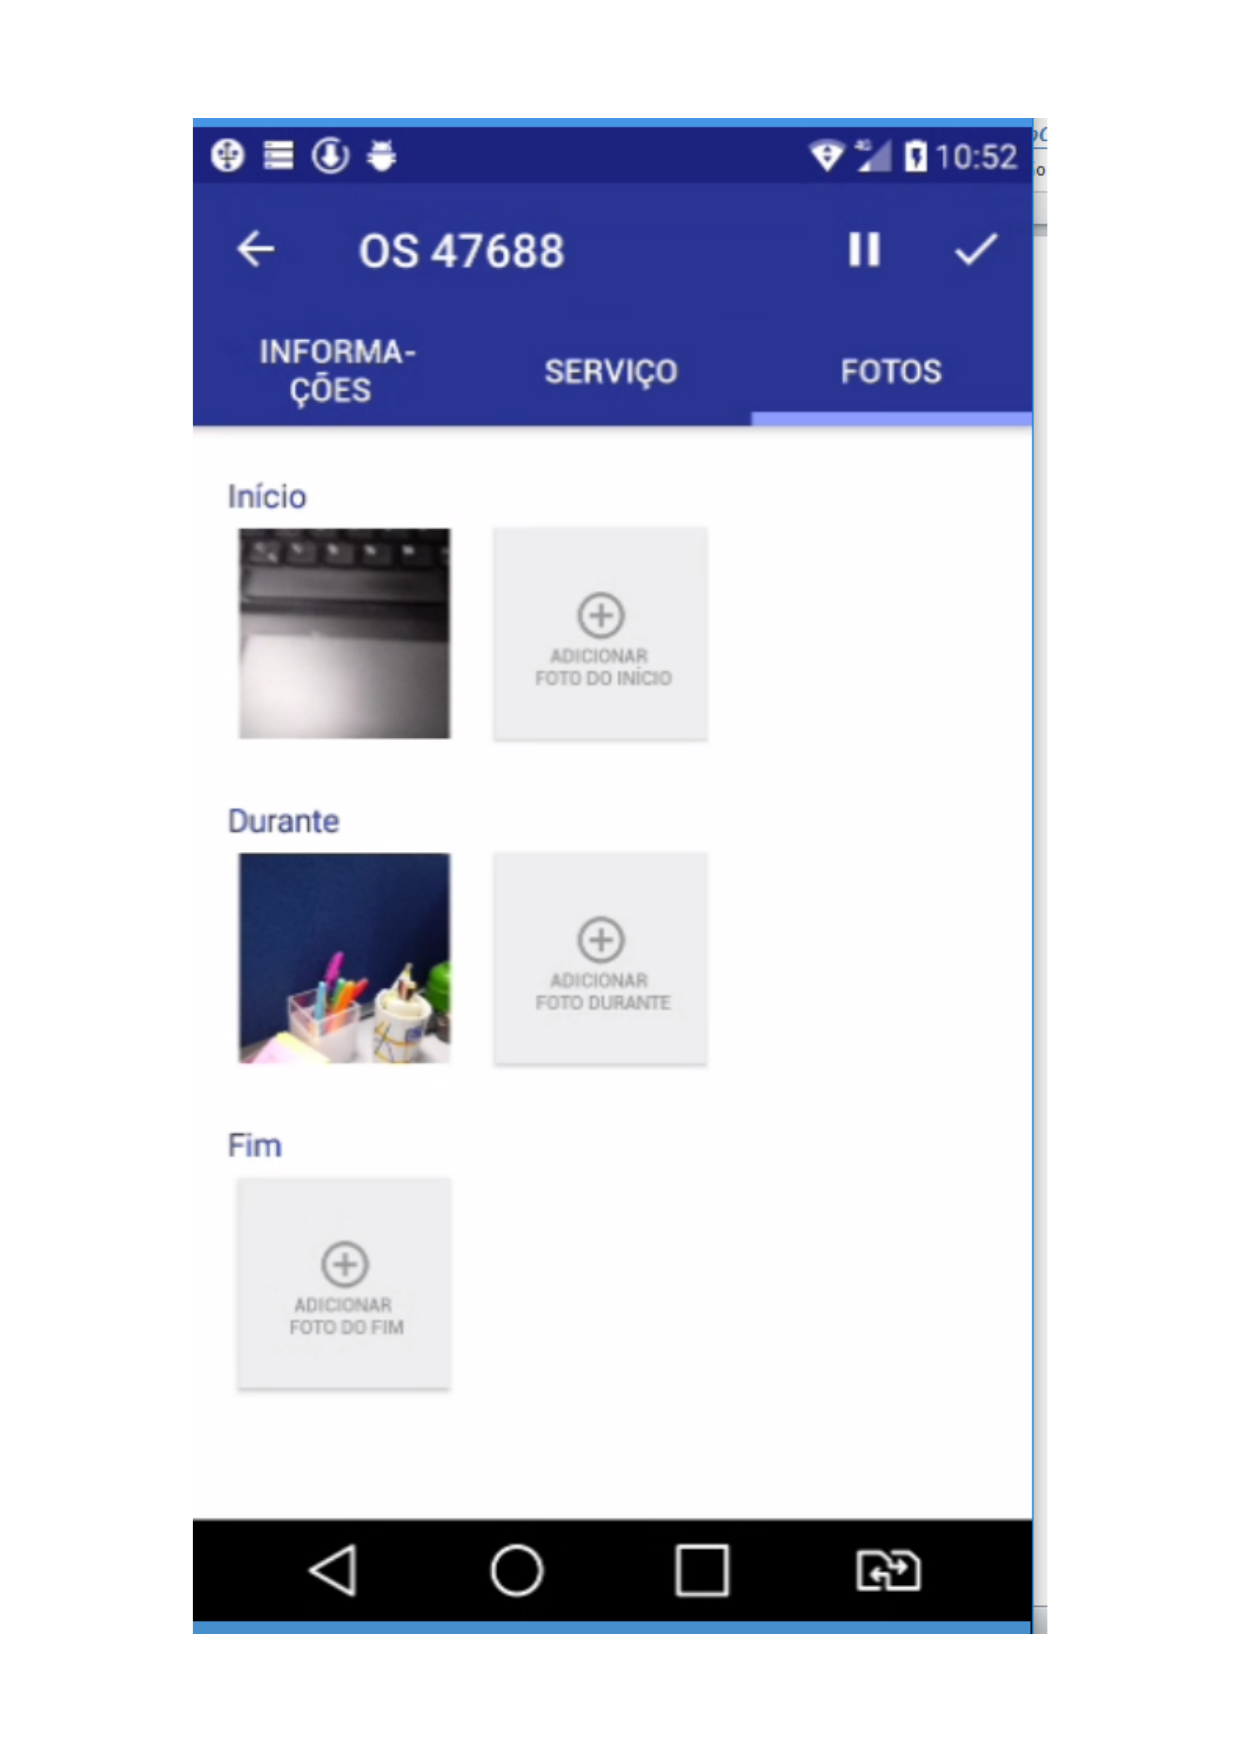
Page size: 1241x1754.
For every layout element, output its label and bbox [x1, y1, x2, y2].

picture [192, 118, 1048, 1634]
